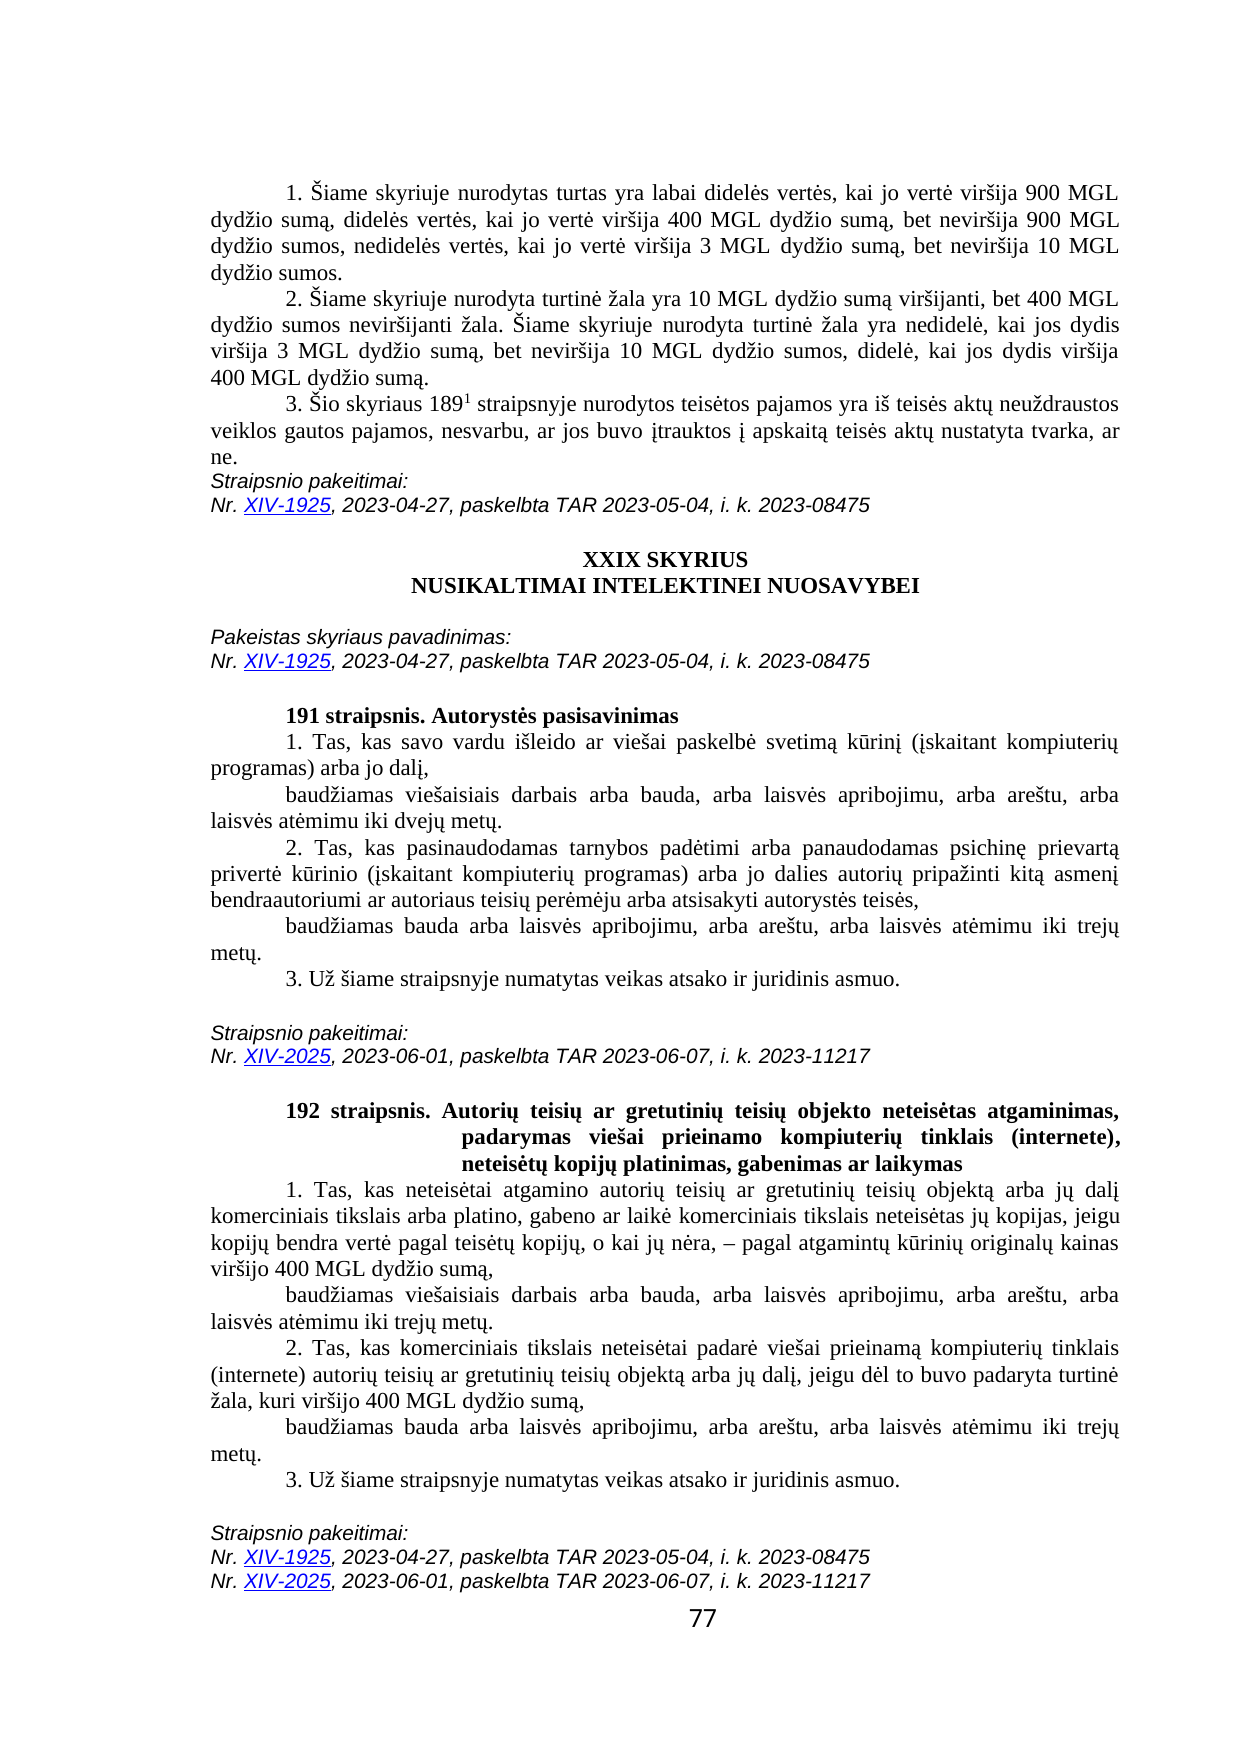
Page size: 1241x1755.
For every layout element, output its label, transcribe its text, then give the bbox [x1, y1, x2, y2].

text 3. Už šiame straipsnyje numatytas veikas atsako ir juridinis asmuo. [210, 1466, 1120, 1492]
text baudžiamas viešaisiais darbais arba bauda, arba laisvės apribojimu, arba areštu, arba laisvės atėmimu iki dvejų metų. [210, 781, 1120, 833]
text 2. Šiame skyriuje nurodyta turtinė žala yra 10 MGL dydžio sumą viršijanti, bet 400 MGL dydžio sumos neviršijanti žala. Šiame skyriuje nurodyta turtinė žala yra nedidelė, kai jos dydis viršija 3 MGL dydžio sumą, bet neviršija 10 MGL dydžio sumos, didelė, kai jos dydis viršija 400 MGL dydžio sumą. [210, 285, 1120, 390]
text 3. Šio skyriaus 1891 straipsnyje nurodytos teisėtos pajamos yra iš teisės aktų neuždraustos veiklos gautos pajamos, nesvarbu, ar jos buvo įtrauktos į apskaitą teisės aktų nustatyta tvarka, ar ne. [210, 390, 1120, 469]
subtitle XXIX SKYRIUS [210, 546, 1120, 572]
text 2. Tas, kas komerciniais tikslais neteisėtai padarė viešai prieinamą kompiuterių tinklais (internete) autorių teisių ar gretutinių teisių objektą arba jų dalį, jeigu dėl to buvo padaryta turtinė žala, kuri viršijo 400 MGL dydžio sumą, [210, 1334, 1120, 1413]
text baudžiamas bauda arba laisvės apribojimu, arba areštu, arba laisvės atėmimu iki trejų metų. [210, 913, 1120, 965]
text 3. Už šiame straipsnyje numatytas veikas atsako ir juridinis asmuo. [210, 965, 1120, 992]
text 192 straipsnis. Autorių teisių ar gretutinių teisių objekto neteisėtas atgaminimas, padarymas viešai prieinamo kompiuterių tinklais (internete), neteisėtų kopijų platinimas, gabenimas ar laikymas [285, 1097, 1120, 1176]
text 2. Tas, kas pasinaudodamas tarnybos padėtimi arba panaudodamas psichinę prievartą privertė kūrinio (įskaitant kompiuterių programas) arba jo dalies autorių pripažinti kitą asmenį bendraautoriumi ar autoriaus teisių perėmėju arba atsisakyti autorystės teisės, [210, 833, 1120, 913]
text Straipsnio pakeitimai: [210, 1020, 1120, 1044]
text Pakeistas skyriaus pavadinimas: [210, 625, 1120, 649]
text Nr. XIV-1925, 2023-04-27, paskelbta TAR 2023-05-04, i. k. 2023-08475 [210, 1545, 1120, 1569]
text 1. Tas, kas savo vardu išleido ar viešai paskelbė svetimą kūrinį (įskaitant kompiuterių programas) arba jo dalį, [210, 728, 1120, 781]
text Nr. XIV-1925, 2023-04-27, paskelbta TAR 2023-05-04, i. k. 2023-08475 [210, 649, 1120, 673]
text NUSIKALTIMAI INTELEKTINEI NUOSAVYBEI [210, 572, 1120, 599]
text Nr. XIV-2025, 2023-06-01, paskelbta TAR 2023-06-07, i. k. 2023-11217 [210, 1044, 1120, 1068]
text 1. Šiame skyriuje nurodytas turtas yra labai didelės vertės, kai jo vertė viršija 900 MGL dydžio sumą, didelės vertės, kai jo vertė viršija 400 MGL dydžio sumą, bet neviršija 900 MGL dydžio sumos, nedidelės vertės, kai jo vertė viršija 3 MGL dydžio sumą, bet neviršija 10 MGL dydžio sumos. [210, 179, 1120, 285]
text baudžiamas viešaisiais darbais arba bauda, arba laisvės apribojimu, arba areštu, arba laisvės atėmimu iki trejų metų. [210, 1282, 1120, 1334]
text Nr. XIV-2025, 2023-06-01, paskelbta TAR 2023-06-07, i. k. 2023-11217 [210, 1569, 1120, 1593]
text 1. Tas, kas neteisėtai atgamino autorių teisių ar gretutinių teisių objektą arba jų dalį komerciniais tikslais arba platino, gabeno ar laikė komerciniais tikslais neteisėtas jų kopijas, jeigu kopijų bendra vertė pagal teisėtų kopijų, o kai jų nėra, – pagal atgamintų kūrinių originalų kainas viršijo 400 MGL dydžio sumą, [210, 1176, 1120, 1282]
text Straipsnio pakeitimai: [210, 1521, 1120, 1545]
text Straipsnio pakeitimai: [210, 469, 1120, 493]
text baudžiamas bauda arba laisvės apribojimu, arba areštu, arba laisvės atėmimu iki trejų metų. [210, 1413, 1120, 1466]
text 191 straipsnis. Autorystės pasisavinimas [210, 702, 1120, 728]
text Nr. XIV-1925, 2023-04-27, paskelbta TAR 2023-05-04, i. k. 2023-08475 [210, 493, 1120, 517]
